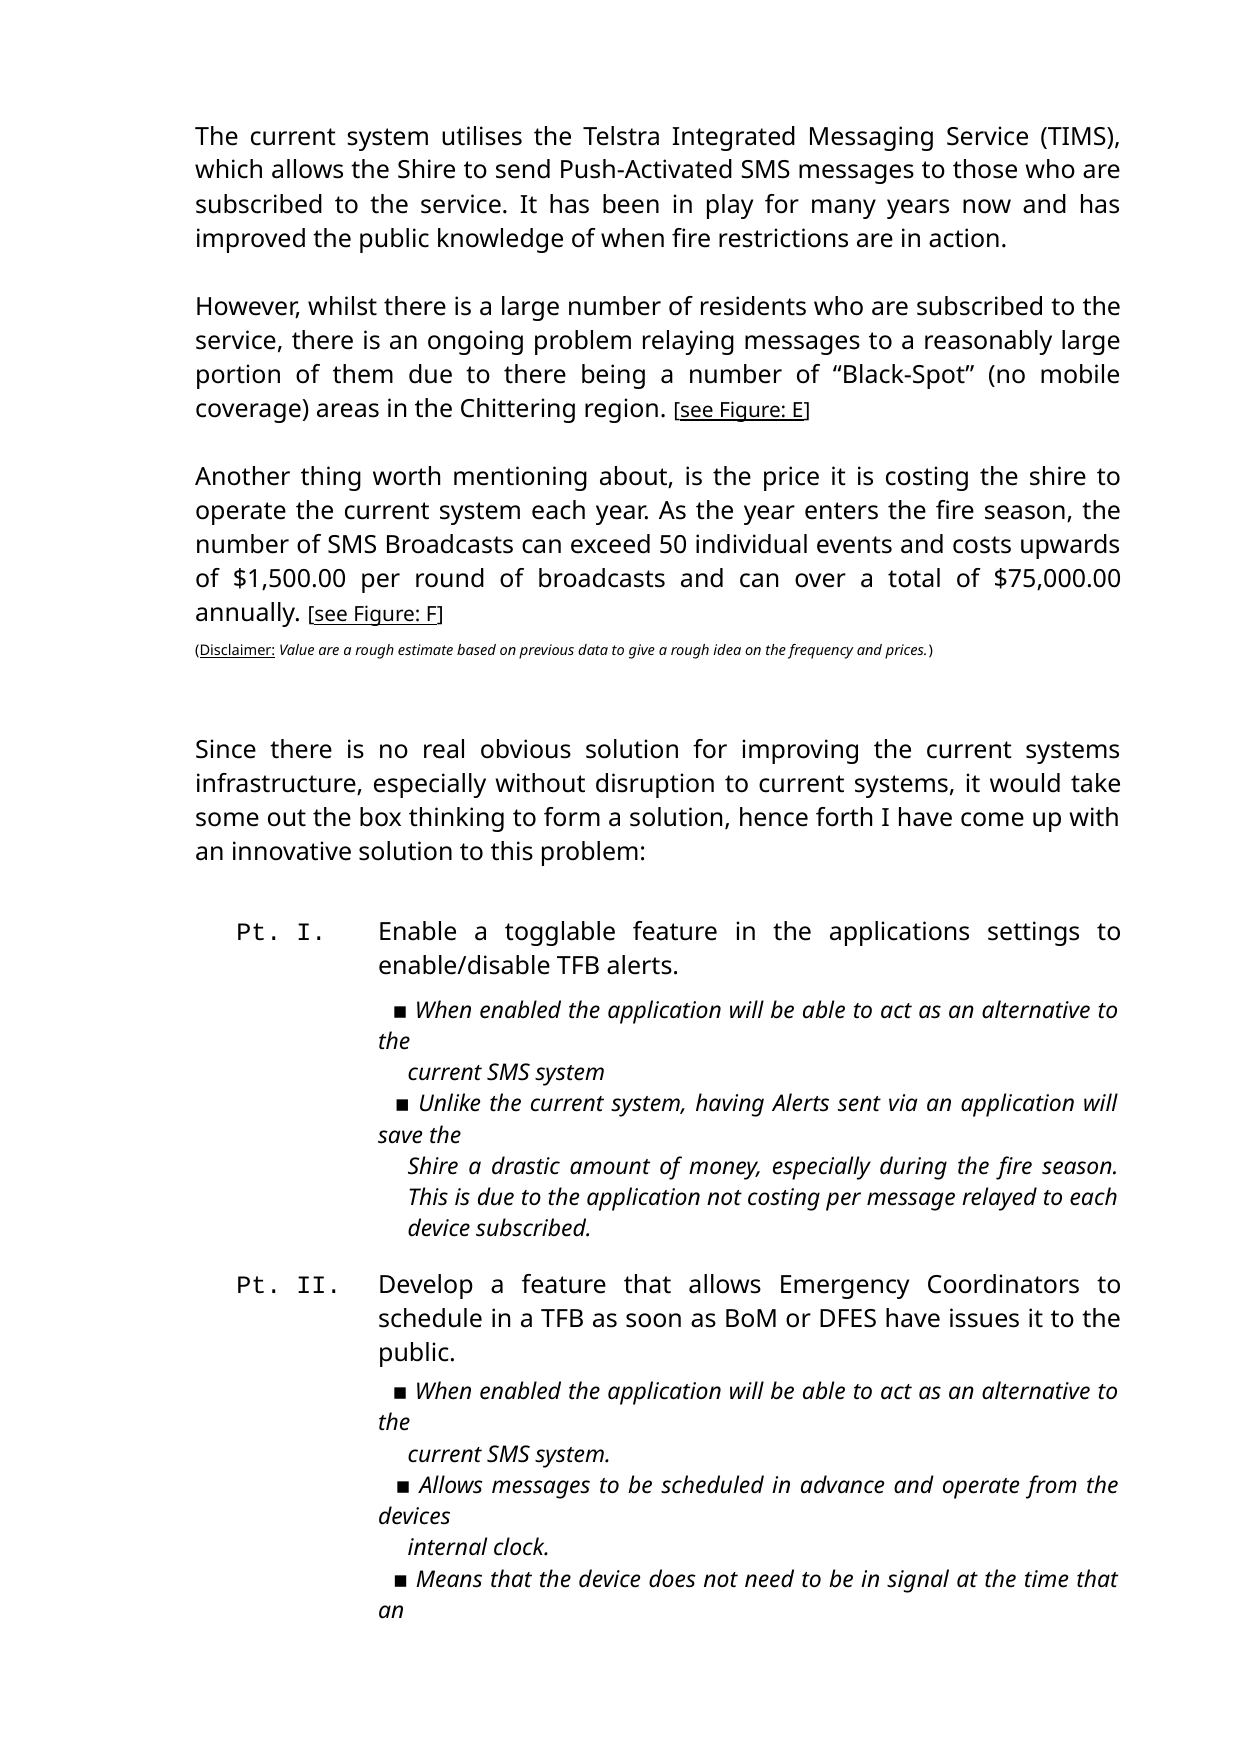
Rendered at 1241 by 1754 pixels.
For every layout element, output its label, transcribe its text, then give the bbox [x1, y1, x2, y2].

list internal clock. [266, 1531, 1122, 1562]
text (Disclaimer: Value are a rough estimate based on previous data to give a rough idea on the frequency and prices.) [195, 629, 1122, 663]
list Develop a feature that allows Emergency Coordinators to schedule in a TFB as soon as BoM or DFES have issues it to the public. [236, 1267, 1122, 1369]
list current SMS system [266, 1056, 1122, 1087]
list ▪ When enabled the application will be able to act as an alternative to the [236, 994, 1122, 1056]
text Since there is no real obvious solution for improving the current systems infrastructure, especially without disruption to current systems, it would take some out the box thinking to form a solution, hence forth I have come up with an innovative solution to this problem: [195, 731, 1122, 867]
list ▪ Means that the device does not need to be in signal at the time that an [236, 1562, 1122, 1625]
list ▪ Unlike the current system, having Alerts sent via an application will save the [236, 1087, 1122, 1150]
text Another thing worth mentioning about, is the price it is costing the shire to operate the current system each year. As the year enters the fire season, the number of SMS Broadcasts can exceed 50 individual events and costs upwards of $1,500.00 per round of broadcasts and can over a total of $75,000.00 annually. [see Figure: F] [195, 459, 1122, 629]
text The current system utilises the Telstra Integrated Messaging Service (TIMS), which allows the Shire to send Push-Activated SMS messages to those who are subscribed to the service. It has been in play for many years now and has improved the public knowledge of when fire restrictions are in action. [195, 118, 1122, 254]
list Shire a drastic amount of money, especially during the fire season. This is due to the application not costing per message relayed to each device subscribed. [266, 1150, 1122, 1244]
list ▪ When enabled the application will be able to act as an alternative to the [236, 1375, 1122, 1437]
text However, whilst there is a large number of residents who are subscribed to the service, there is an ongoing problem relaying messages to a reasonably large portion of them due to there being a number of “Black-Spot” (no mobile coverage) areas in the Chittering region. [see Figure: E] [195, 288, 1122, 425]
list current SMS system. [266, 1437, 1122, 1469]
list ▪ Allows messages to be scheduled in advance and operate from the devices [236, 1469, 1122, 1531]
list Enable a togglable feature in the applications settings to enable/disable TFB alerts. [236, 913, 1122, 982]
